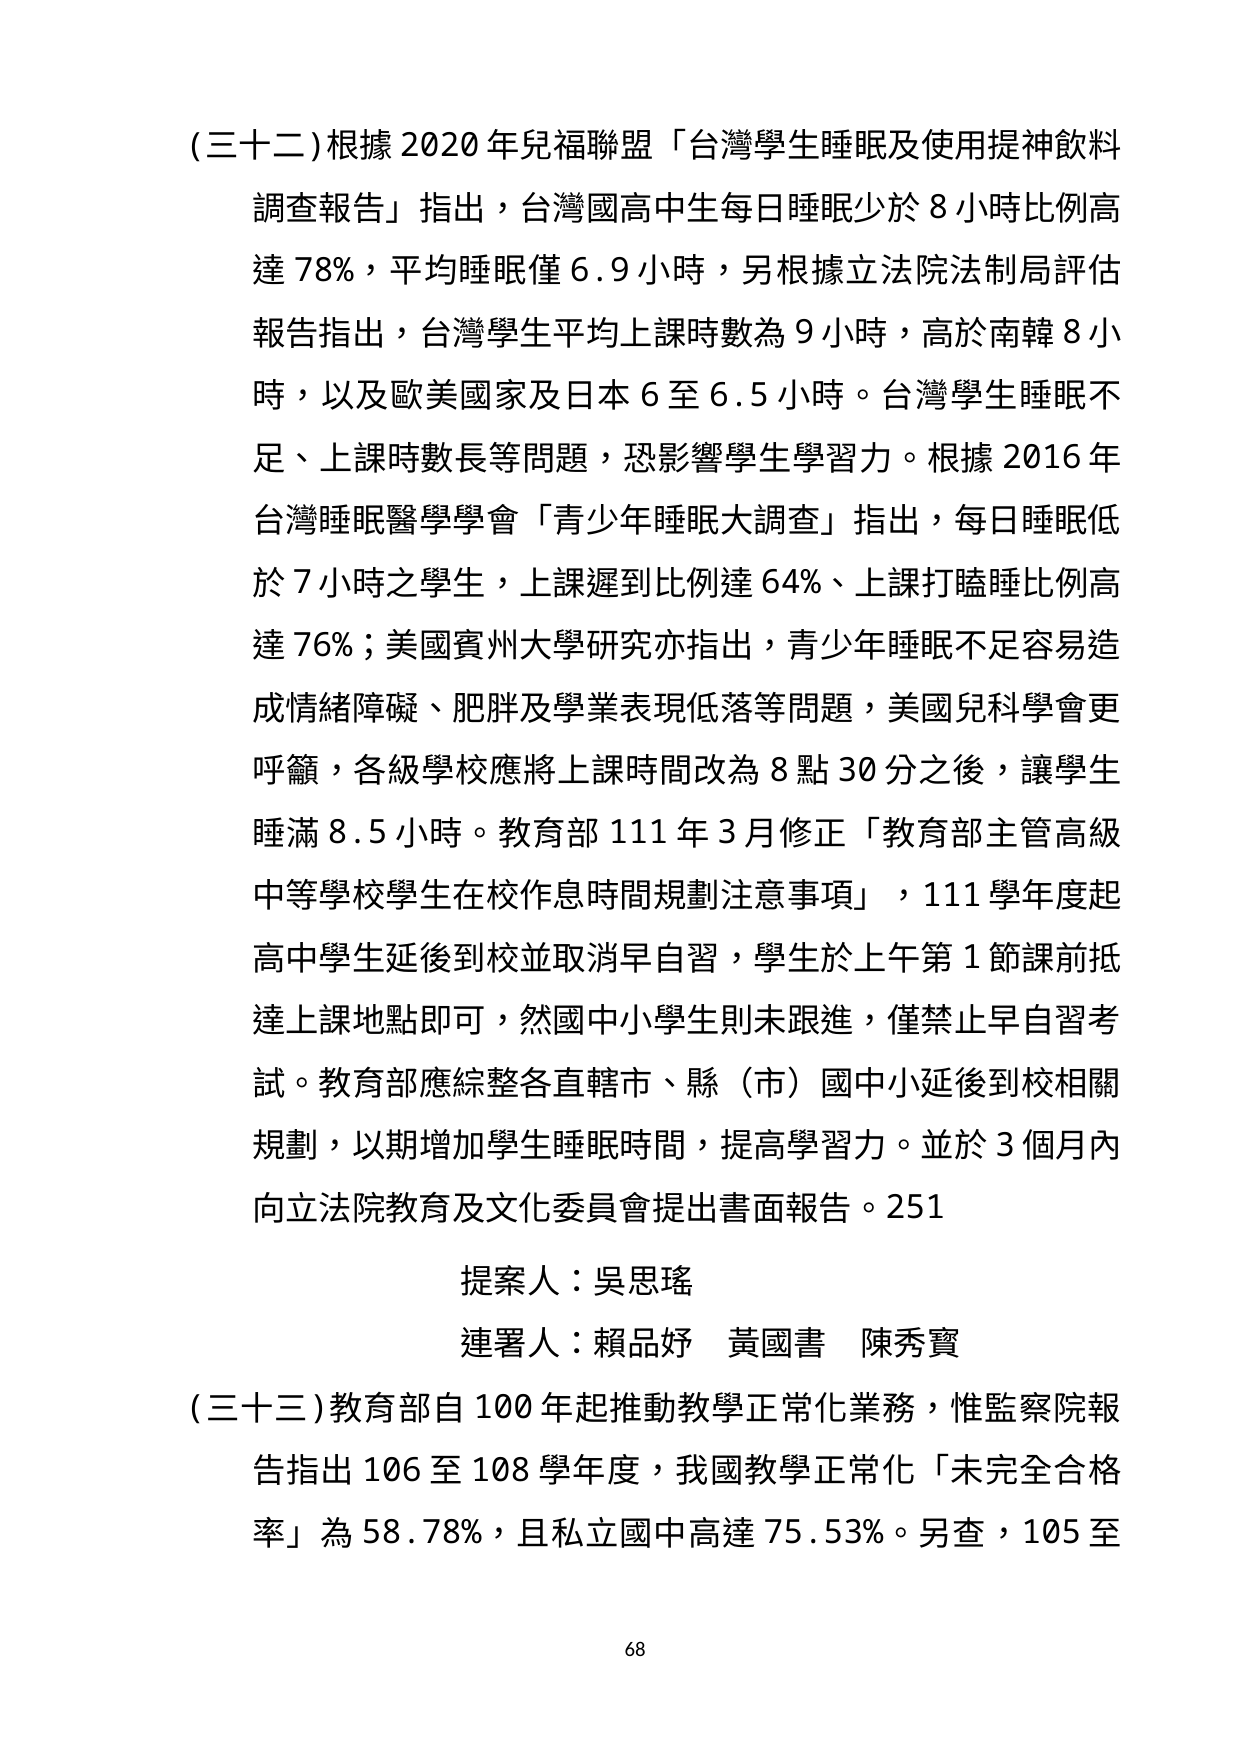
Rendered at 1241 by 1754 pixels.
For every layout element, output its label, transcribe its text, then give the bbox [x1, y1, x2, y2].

text (三十三)教育部自100年起推動教學正常化業務，惟監察院報告指出106至108學年度，我國教學正常化「未完全合格率」為58.78%，且私立國中高達75.53%。另查，105至 [185, 1375, 1122, 1562]
text (三十二)根據2020年兒福聯盟「台灣學生睡眠及使用提神飲料調查報告」指出，台灣國高中生每日睡眠少於8小時比例高達78%，平均睡眠僅6.9小時，另根據立法院法制局評估報告指出，台灣學生平均上課時數為9小時，高於南韓8小時，以及歐美國家及日本6至6.5小時。台灣學生睡眠不足、上課時數長等問題，恐影響學生學習力。根據2016年台灣睡眠醫學學會「青少年睡眠大調查」指出，每日睡眠低於7小時之學生，上課遲到比例達64%、上課打瞌睡比例高達76%；美國賓州大學研究亦指出，青少年睡眠不足容易造成情緒障礙、肥胖及學業表現低落等問題，美國兒科學會更呼籲，各級學校應將上課時間改為8點30分之後，讓學生睡滿8.5小時。教育部111年3月修正「教育部主管高級中等學校學生在校作息時間規劃注意事項」，111學年度起高中學生延後到校並取消早自習，學生於上午第1節課前抵達上課地點即可，然國中小學生則未跟進，僅禁止早自習考試。教育部應綜整各直轄市、縣（市）國中小延後到校相關規劃，以期增加學生睡眠時間，提高學習力。並於3個月內向立法院教育及文化委員會提出書面報告。251 [185, 112, 1122, 1237]
text 提案人：吳思瑤 [460, 1237, 1122, 1300]
text 連署人：賴品妤 黃國書 陳秀寳 [460, 1300, 1122, 1362]
